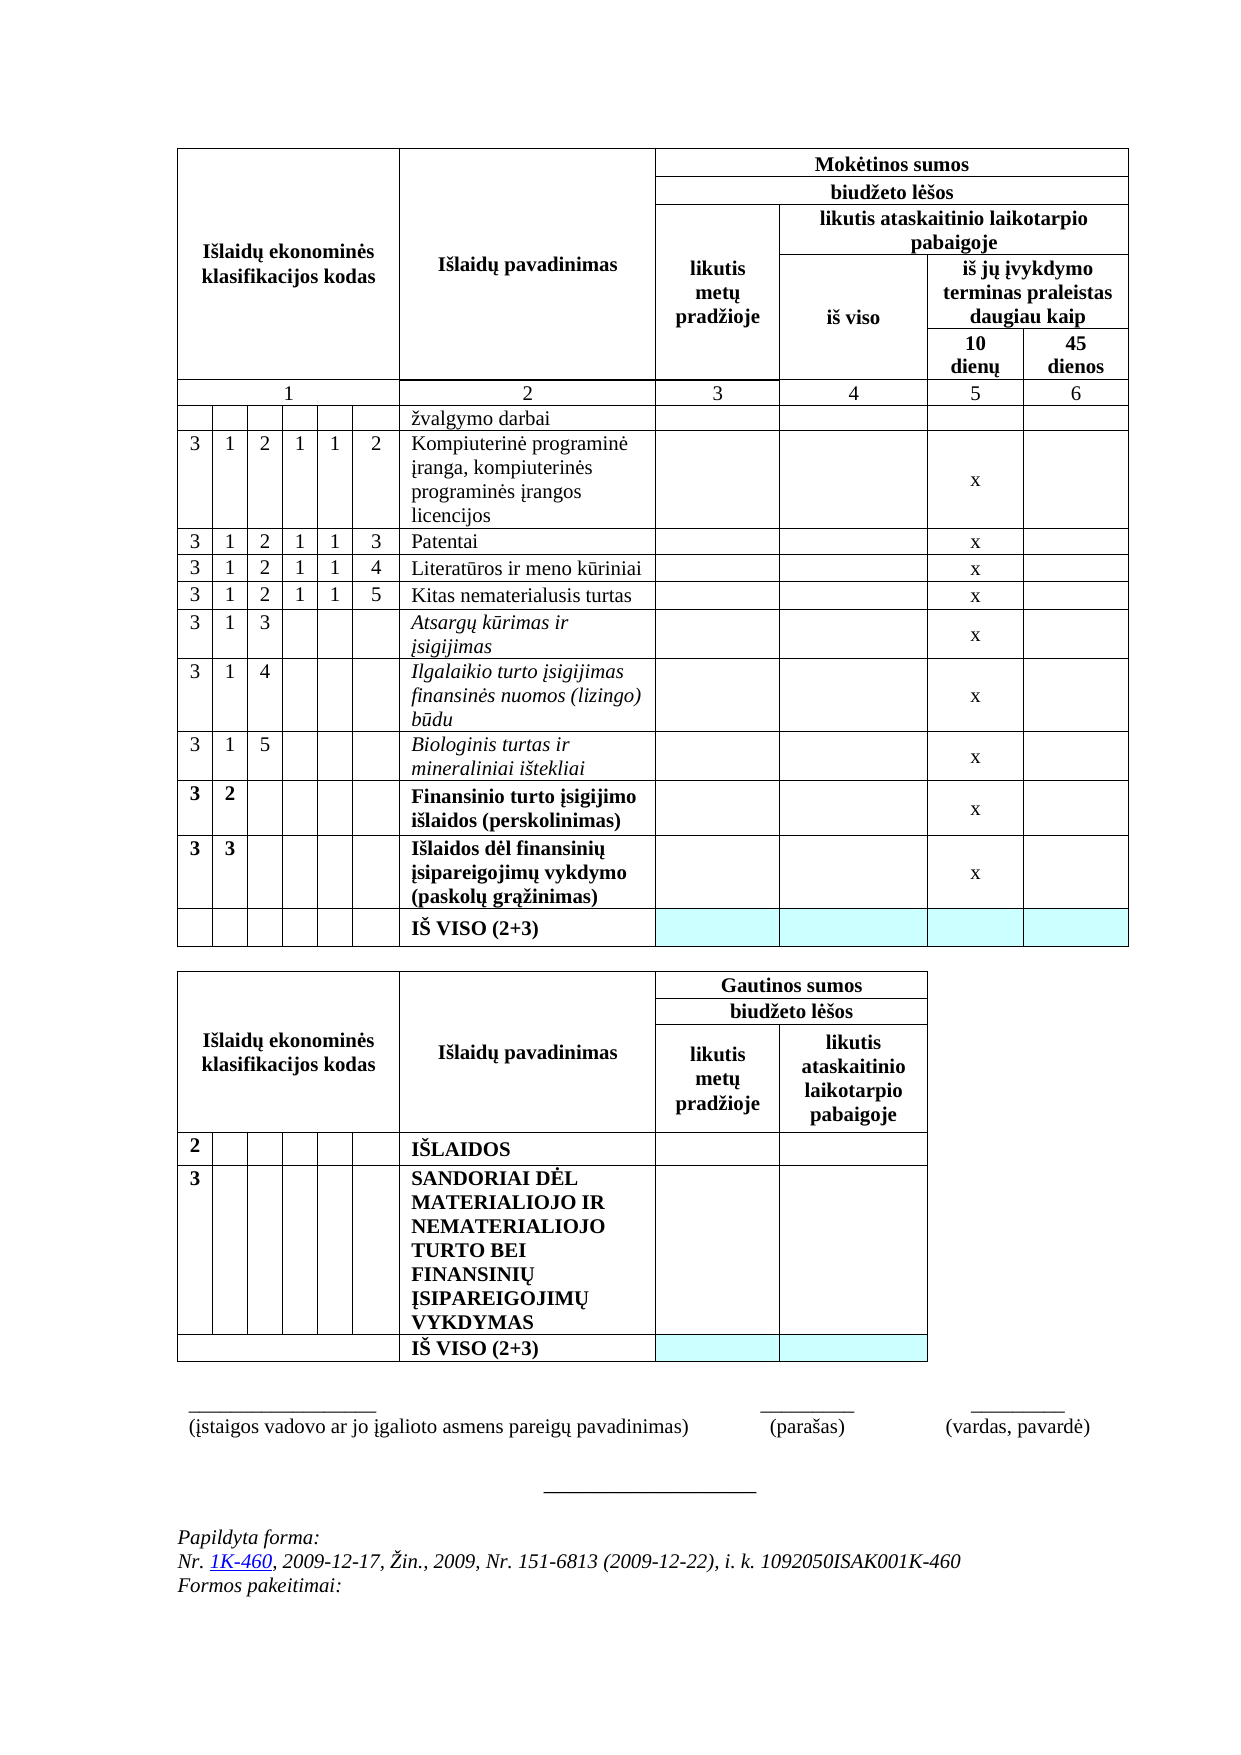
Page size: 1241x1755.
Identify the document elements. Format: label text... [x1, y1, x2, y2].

table_cell [656, 1133, 779, 1164]
table_cell [317, 947, 352, 971]
table_cell Išlaidų ekonominės klasifikacijos kodas [178, 972, 399, 1132]
table_cell [318, 909, 352, 946]
table_cell 3 [178, 431, 212, 527]
table_cell [928, 1132, 1028, 1164]
table_cell [247, 947, 282, 971]
table_cell [928, 998, 1023, 1024]
table_cell [780, 1335, 927, 1361]
table_cell [318, 781, 352, 835]
table_cell [780, 1133, 927, 1164]
table_cell [656, 529, 779, 554]
table_cell [318, 1166, 352, 1334]
table_cell 3 [178, 555, 212, 581]
table_cell [1024, 431, 1128, 527]
table_cell x [928, 529, 1023, 554]
table_cell 1 [213, 732, 247, 780]
table_header _________ (vardas, pavardė) [914, 1390, 1122, 1438]
table_cell 1 [213, 529, 247, 554]
table_header _________ (parašas) [701, 1390, 913, 1438]
table_cell Finansinio turto įsigijimo išlaidos (perskolinimas) [400, 781, 655, 835]
table_cell 3 [178, 1166, 212, 1334]
table_cell 2 [248, 529, 282, 554]
table_cell [928, 1334, 1023, 1361]
table_cell 3 [248, 610, 282, 658]
table_cell 2 [353, 431, 399, 527]
table_cell 1 [318, 431, 352, 527]
table_cell 3 [178, 610, 212, 658]
table_cell 1 [213, 431, 247, 527]
table_cell [780, 947, 927, 971]
table_cell biudžeto lėšos [656, 177, 1128, 204]
table_cell žvalgymo darbai [400, 406, 655, 430]
table_cell 1 [213, 582, 247, 609]
table_cell [213, 1133, 247, 1164]
table_cell IŠ VISO (2+3) [400, 909, 655, 946]
table_cell [248, 909, 282, 946]
table_cell [353, 1133, 399, 1164]
table_cell [928, 1024, 1023, 1132]
table_cell [248, 781, 282, 835]
table_cell Gautinos sumos [656, 972, 927, 997]
table_cell [780, 1166, 927, 1334]
table_cell 4 [780, 380, 927, 405]
table_cell [1024, 909, 1128, 946]
table_cell [1024, 406, 1128, 430]
table_cell [656, 947, 779, 971]
table_cell [1024, 610, 1128, 658]
table_cell 4 [353, 555, 399, 581]
table_cell [283, 909, 317, 946]
table_cell [780, 431, 927, 527]
table_cell 5 [353, 582, 399, 609]
table_cell Atsargų kūrimas ir įsigijimas [400, 610, 655, 658]
table_cell [656, 732, 779, 780]
table_cell [318, 610, 352, 658]
table_cell [178, 909, 212, 946]
table_cell [283, 732, 317, 780]
table_cell [656, 431, 779, 527]
table_cell [656, 909, 779, 946]
table_cell [780, 836, 927, 908]
table_cell x [928, 836, 1023, 908]
table_cell 1 [318, 555, 352, 581]
table_cell [656, 1335, 779, 1361]
table_cell [1024, 1024, 1128, 1132]
table_cell x [928, 610, 1023, 658]
table_cell x [928, 781, 1023, 835]
table_cell Išlaidų pavadinimas [400, 972, 655, 1132]
table_cell 1 [283, 555, 317, 581]
table_cell 45 dienos [1024, 329, 1128, 378]
table_cell [248, 1133, 282, 1164]
table_cell 2 [178, 1133, 212, 1164]
table_cell biudžeto lėšos [656, 999, 927, 1024]
table_cell [248, 1166, 282, 1334]
table_cell Išlaidos dėl finansinių įsipareigojimų vykdymo (paskolų grąžinimas) [400, 836, 655, 908]
table_cell Ilgalaikio turto įsigijimas finansinės nuomos (lizingo) būdu [400, 659, 655, 731]
table_cell [1024, 1165, 1128, 1334]
table_cell 3 [178, 732, 212, 780]
table_cell [318, 1133, 352, 1164]
table_cell 3 [353, 529, 399, 554]
table_cell Biologinis turtas ir mineraliniai ištekliai [400, 732, 655, 780]
table_cell [283, 406, 317, 430]
table_cell 2 [248, 582, 282, 609]
table_cell [352, 947, 400, 971]
table_cell [283, 1166, 317, 1334]
table_cell [780, 732, 927, 780]
table_cell x [928, 732, 1023, 780]
table_cell [656, 555, 779, 581]
table_cell [212, 947, 247, 971]
table_header __________________ (įstaigos vadovo ar jo įgalioto asmens pareigų pavadinimas) [177, 1390, 701, 1438]
table_cell 1 [318, 582, 352, 609]
table_cell 1 [213, 555, 247, 581]
table_cell [928, 971, 1023, 997]
table_cell [656, 781, 779, 835]
table_cell 2 [248, 431, 282, 527]
table_cell likutis ataskaitinio laikotarpio pabaigoje [780, 1025, 927, 1132]
table_cell [1024, 555, 1128, 581]
table_cell [283, 659, 317, 731]
table_header Išlaidų ekonominės klasifikacijos kodas [178, 149, 399, 378]
table_cell [318, 659, 352, 731]
table_cell 1 [213, 659, 247, 731]
table_cell [780, 406, 927, 430]
table_cell x [928, 555, 1023, 581]
table_header Mokėtinos sumos [656, 149, 1128, 176]
table_cell [318, 406, 352, 430]
table_cell 3 [178, 836, 212, 908]
table_cell IŠLAIDOS [400, 1133, 655, 1164]
table_cell likutis metų pradžioje [656, 1025, 779, 1132]
table_cell 6 [1024, 380, 1128, 405]
table_cell 1 [283, 431, 317, 527]
table_cell [178, 406, 212, 430]
table_cell [780, 555, 927, 581]
table_cell iš jų įvykdymo terminas praleistas daugiau kaip [928, 255, 1128, 328]
table_cell [780, 529, 927, 554]
table_cell [318, 732, 352, 780]
table_cell [656, 1166, 779, 1334]
table_cell [780, 659, 927, 731]
table_cell [1024, 781, 1128, 835]
table_cell [400, 947, 656, 971]
table_cell [1024, 998, 1128, 1024]
text Formos pakeitimai: [177, 1573, 1122, 1597]
table_cell 3 [656, 381, 779, 405]
table_cell [283, 610, 317, 658]
table_cell [353, 1166, 399, 1334]
table_cell [353, 406, 399, 430]
table_cell [213, 406, 247, 430]
table_cell [283, 1133, 317, 1164]
table_cell [213, 909, 247, 946]
table_cell 10 dienų [928, 329, 1023, 378]
table_cell [353, 610, 399, 658]
table_cell [1028, 1132, 1128, 1164]
table_cell 5 [928, 380, 1023, 405]
table_cell [1024, 971, 1128, 997]
table_cell [656, 610, 779, 658]
table_cell [318, 836, 352, 908]
table_cell [353, 909, 399, 946]
table_cell 1 [178, 380, 399, 405]
table_cell [1024, 836, 1128, 908]
table_cell [282, 947, 317, 971]
table_cell [928, 909, 1023, 946]
table_cell [656, 406, 779, 430]
table_cell Patentai [400, 529, 655, 554]
table_cell [928, 406, 1023, 430]
table_cell 5 [248, 732, 282, 780]
table_cell x [928, 659, 1023, 731]
table_header Išlaidų pavadinimas [400, 149, 655, 378]
table_cell SANDORIAI DĖL MATERIALIOJO IR NEMATERIALIOJO TURTO BEI FINANSINIŲ ĮSIPAREIGOJIMŲ VYKDYMAS [400, 1166, 655, 1334]
table_cell [1024, 659, 1128, 731]
table_cell 2 [400, 381, 655, 405]
table_cell 3 [178, 529, 212, 554]
table_cell 3 [178, 659, 212, 731]
table_cell 4 [248, 659, 282, 731]
table_cell x [928, 582, 1023, 609]
table_cell [248, 406, 282, 430]
table_cell [780, 909, 927, 946]
table_cell [656, 659, 779, 731]
table_cell Kompiuterinė programinė įranga, kompiuterinės programinės įrangos licencijos [400, 431, 655, 527]
table_cell [1024, 1334, 1128, 1361]
text Papildyta forma: [177, 1525, 1122, 1549]
text Nr. 1K-460, 2009-12-17, Žin., 2009, Nr. 151-6813 (2009-12-22), i. k. 1092050ISAK001K-460 [177, 1549, 1122, 1573]
text _________________ [177, 1467, 1122, 1496]
table_cell [248, 836, 282, 908]
table_cell [178, 1335, 399, 1361]
table_cell iš viso [780, 255, 927, 378]
table_cell [780, 610, 927, 658]
table_cell [1024, 529, 1128, 554]
table_cell 1 [318, 529, 352, 554]
table_cell [927, 947, 1023, 971]
table_cell 1 [213, 610, 247, 658]
table_cell 2 [248, 555, 282, 581]
table_cell likutis metų pradžioje [656, 205, 779, 378]
table_cell x [928, 431, 1023, 527]
table_cell 3 [178, 781, 212, 835]
table_cell 1 [283, 582, 317, 609]
table_cell [213, 1166, 247, 1334]
table_cell [1024, 582, 1128, 609]
table_cell [1024, 732, 1128, 780]
table_cell [353, 781, 399, 835]
table_cell Kitas nematerialusis turtas [400, 582, 655, 609]
table_cell 1 [283, 529, 317, 554]
table_cell [928, 1165, 1023, 1334]
table_cell [656, 836, 779, 908]
table_cell 3 [213, 836, 247, 908]
table_cell Literatūros ir meno kūriniai [400, 555, 655, 581]
table_cell IŠ VISO (2+3) [400, 1335, 655, 1361]
table_cell [656, 582, 779, 609]
table_cell [283, 781, 317, 835]
table_cell 3 [178, 582, 212, 609]
table_cell [177, 947, 212, 971]
table_cell [780, 781, 927, 835]
table_cell 2 [213, 781, 247, 835]
table_cell [353, 836, 399, 908]
table_cell [780, 582, 927, 609]
table_cell likutis ataskaitinio laikotarpio pabaigoje [780, 205, 1128, 254]
table_cell [353, 732, 399, 780]
table_cell [283, 836, 317, 908]
table_cell [353, 659, 399, 731]
table_cell [1024, 947, 1128, 971]
